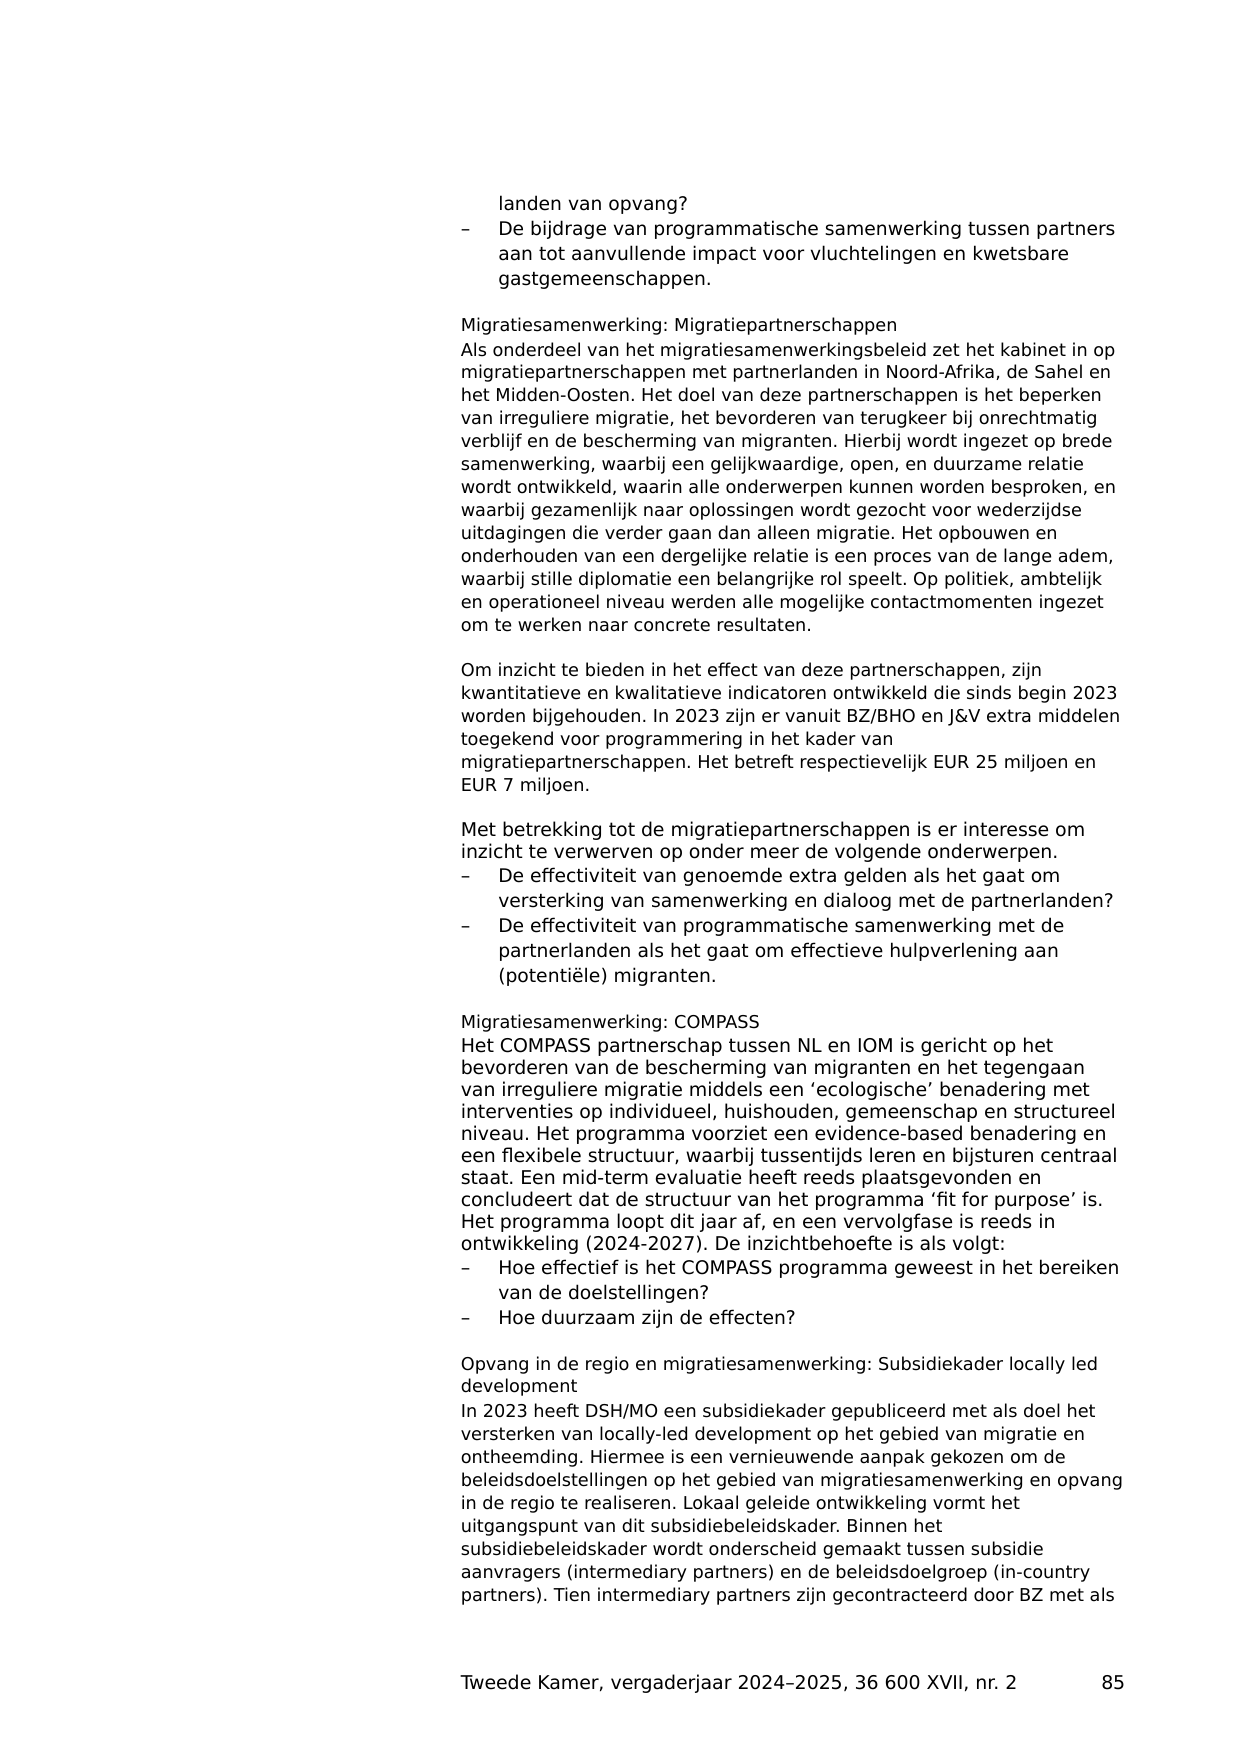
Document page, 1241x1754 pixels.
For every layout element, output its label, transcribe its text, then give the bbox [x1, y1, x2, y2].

text Om inzicht te bieden in het effect van deze partnerschappen, zijn kwantitatieve en kwalitatieve indicatoren ontwikkeld die sinds begin 2023 worden bijgehouden. In 2023 zijn er vanuit BZ/BHO en J&V extra middelen toegekend voor programmering in het kader van migratiepartnerschappen. Het betreft respectievelijk EUR 25 miljoen en EUR 7 miljoen. [461, 658, 1125, 796]
text Met betrekking tot de migratiepartnerschappen is er interesse om inzicht te verwerven op onder meer de volgende onderwerpen. [461, 819, 1125, 863]
text Als onderdeel van het migratiesamenwerkingsbeleid zet het kabinet in op migratiepartnerschappen met partnerlanden in Noord-Afrika, de Sahel en het Midden-Oosten. Het doel van deze partnerschappen is het beperken van irreguliere migratie, het bevorderen van terugkeer bij onrechtmatig verblijf en de bescherming van migranten. Hierbij wordt ingezet op brede samenwerking, waarbij een gelijkwaardige, open, en duurzame relatie wordt ontwikkeld, waarin alle onderwerpen kunnen worden besproken, en waarbij gezamenlijk naar oplossingen wordt gezocht voor wederzijdse uitdagingen die verder gaan dan alleen migratie. Het opbouwen en onderhouden van een dergelijke relatie is een proces van de lange adem, waarbij stille diplomatie een belangrijke rol speelt. Op politiek, ambtelijk en operationeel niveau werden alle mogelijke contactmomenten ingezet om te werken naar concrete resultaten. [461, 338, 1125, 636]
text Het COMPASS partnerschap tussen NL en IOM is gericht op het bevorderen van de bescherming van migranten en het tegengaan van irreguliere migratie middels een ‘ecologische’ benadering met interventies op individueel, huishouden, gemeenschap en structureel niveau. Het programma voorziet een evidence-based benadering en een flexibele structuur, waarbij tussentijds leren en bijsturen centraal staat. Een mid-term evaluatie heeft reeds plaatsgevonden en concludeert dat de structuur van het programma ‘fit for purpose’ is. Het programma loopt dit jaar af, en een vervolgfase is reeds in ontwikkeling (2024-2027). De inzichtbehoefte is als volgt: [461, 1035, 1125, 1255]
text In 2023 heeft DSH/MO een subsidiekader gepubliceerd met als doel het versterken van locally-led development op het gebied van migratie en ontheemding. Hiermee is een vernieuwende aanpak gekozen om de beleidsdoelstellingen op het gebied van migratiesamenwerking en opvang in de regio te realiseren. Lokaal geleide ontwikkeling vormt het uitgangspunt van dit subsidiebeleidskader. Binnen het subsidiebeleidskader wordt onderscheid gemaakt tussen subsidie aanvragers (intermediary partners) en de beleidsdoelgroep (in-country partners). Tien intermediary partners zijn gecontracteerd door BZ met als [461, 1399, 1125, 1606]
list landen van opvang? [461, 191, 1125, 216]
list De bijdrage van programmatische samenwerking tussen partners aan tot aanvullende impact voor vluchtelingen en kwetsbare gastgemeenschappen. [461, 216, 1125, 291]
list De effectiviteit van genoemde extra gelden als het gaat om versterking van samenwerking en dialoog met de partnerlanden? [461, 863, 1125, 913]
text Migratiesamenwerking: COMPASS [461, 1010, 1125, 1033]
text Migratiesamenwerking: Migratiepartnerschappen [461, 313, 1125, 336]
list Hoe effectief is het COMPASS programma geweest in het bereiken van de doelstellingen? [461, 1255, 1125, 1305]
text Opvang in de regio en migratiesamenwerking: Subsidiekader locally led development [461, 1352, 1125, 1397]
list De effectiviteit van programmatische samenwerking met de partnerlanden als het gaat om effectieve hulpverlening aan (potentiële) migranten. [461, 913, 1125, 988]
list Hoe duurzaam zijn de effecten? [461, 1305, 1125, 1330]
